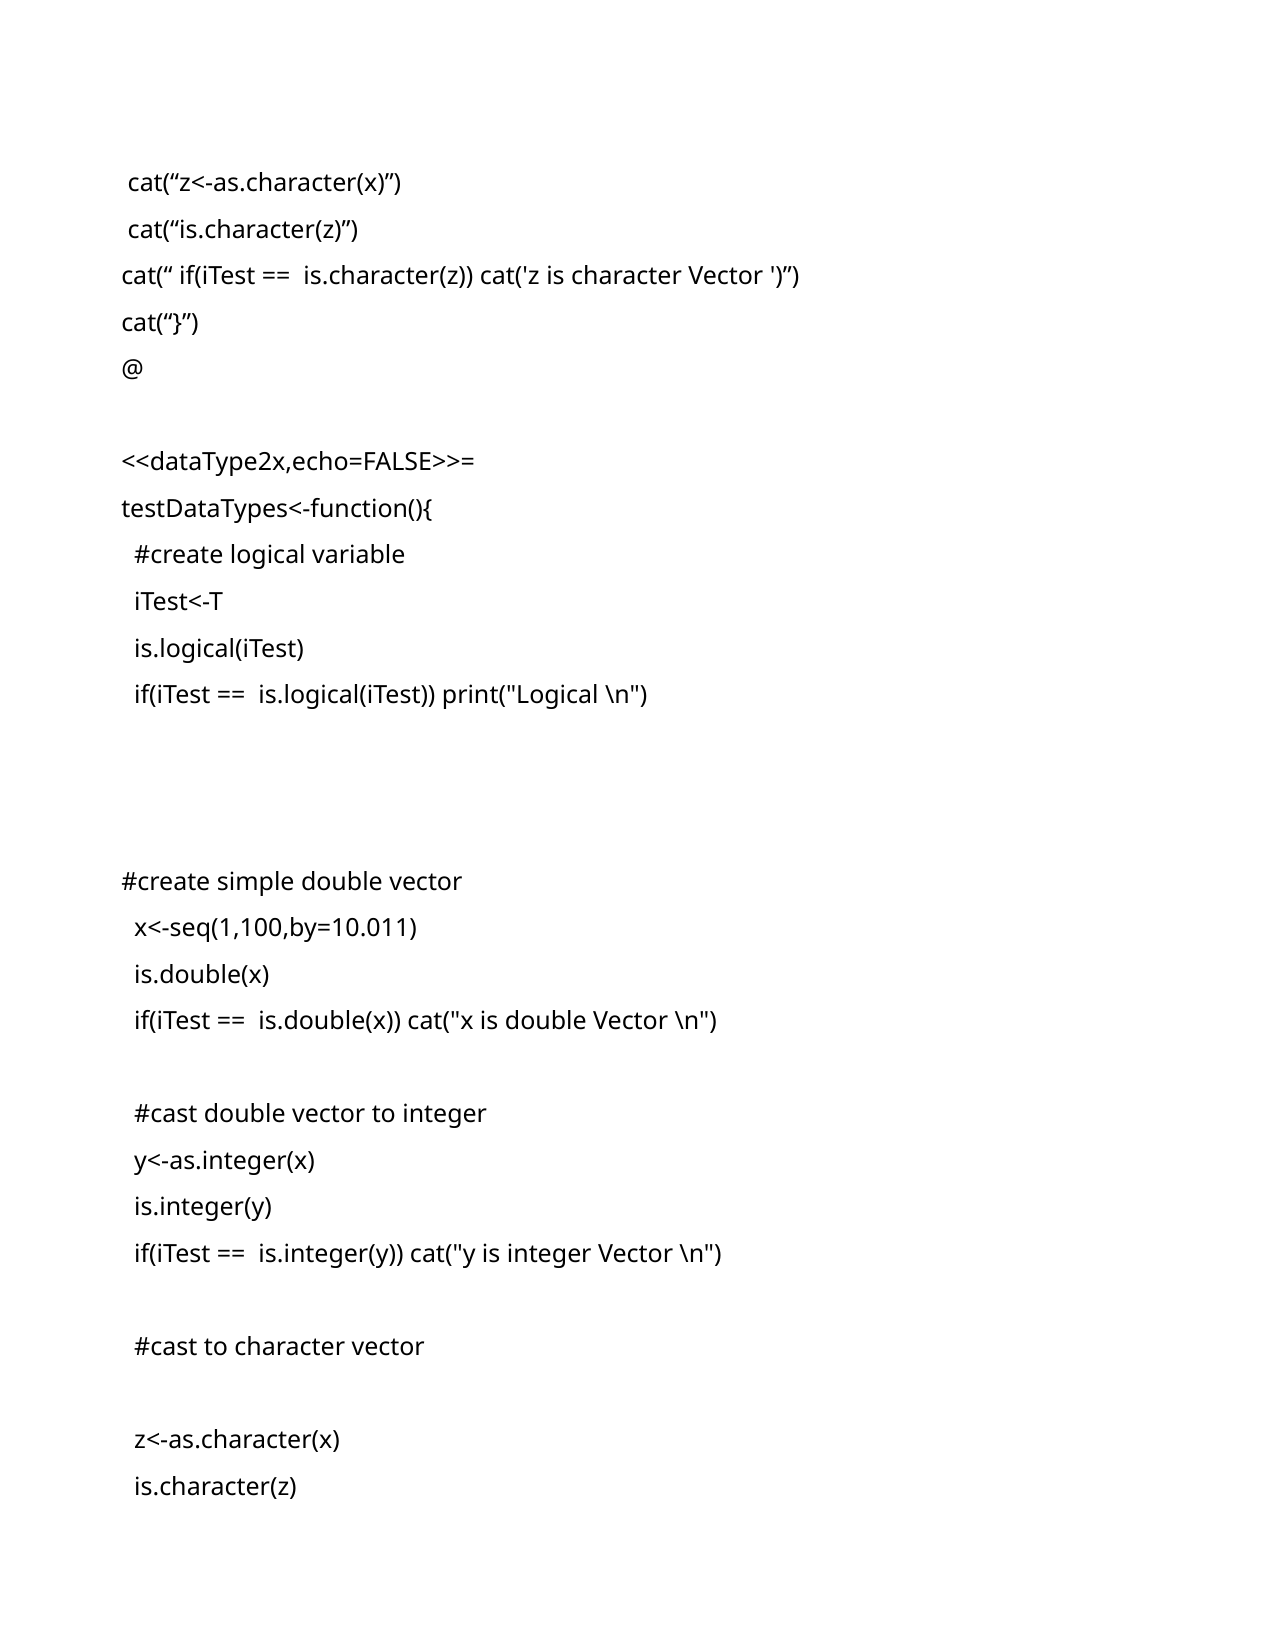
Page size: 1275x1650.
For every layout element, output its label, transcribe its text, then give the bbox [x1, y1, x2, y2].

text cat(“z<-as.character(x)”) [121, 165, 1158, 199]
text z<-as.character(x) [121, 1422, 1158, 1456]
text #cast to character vector [121, 1329, 1158, 1363]
text iTest<-T [121, 584, 1158, 618]
text #create simple double vector [121, 863, 1158, 897]
text if(iTest == is.integer(y)) cat("y is integer Vector \n") [121, 1236, 1158, 1270]
text is.double(x) [121, 956, 1158, 990]
text is.logical(iTest) [121, 630, 1158, 664]
text #cast double vector to integer [121, 1096, 1158, 1130]
text cat(“ if(iTest == is.character(z)) cat('z is character Vector ')”) [121, 258, 1158, 292]
text cat(“is.character(z)”) [121, 211, 1158, 245]
text @ [121, 351, 1158, 385]
text if(iTest == is.double(x)) cat("x is double Vector \n") [121, 1003, 1158, 1037]
text y<-as.integer(x) [121, 1142, 1158, 1177]
text <<dataType2x,echo=FALSE>>= [121, 444, 1158, 478]
text #create logical variable [121, 537, 1158, 571]
text if(iTest == is.logical(iTest)) print("Logical \n") [121, 677, 1158, 711]
text is.integer(y) [121, 1189, 1158, 1223]
text x<-seq(1,100,by=10.011) [121, 910, 1158, 944]
text cat(“}”) [121, 304, 1158, 338]
text is.character(z) [121, 1468, 1158, 1502]
text testDataTypes<-function(){ [121, 491, 1158, 525]
